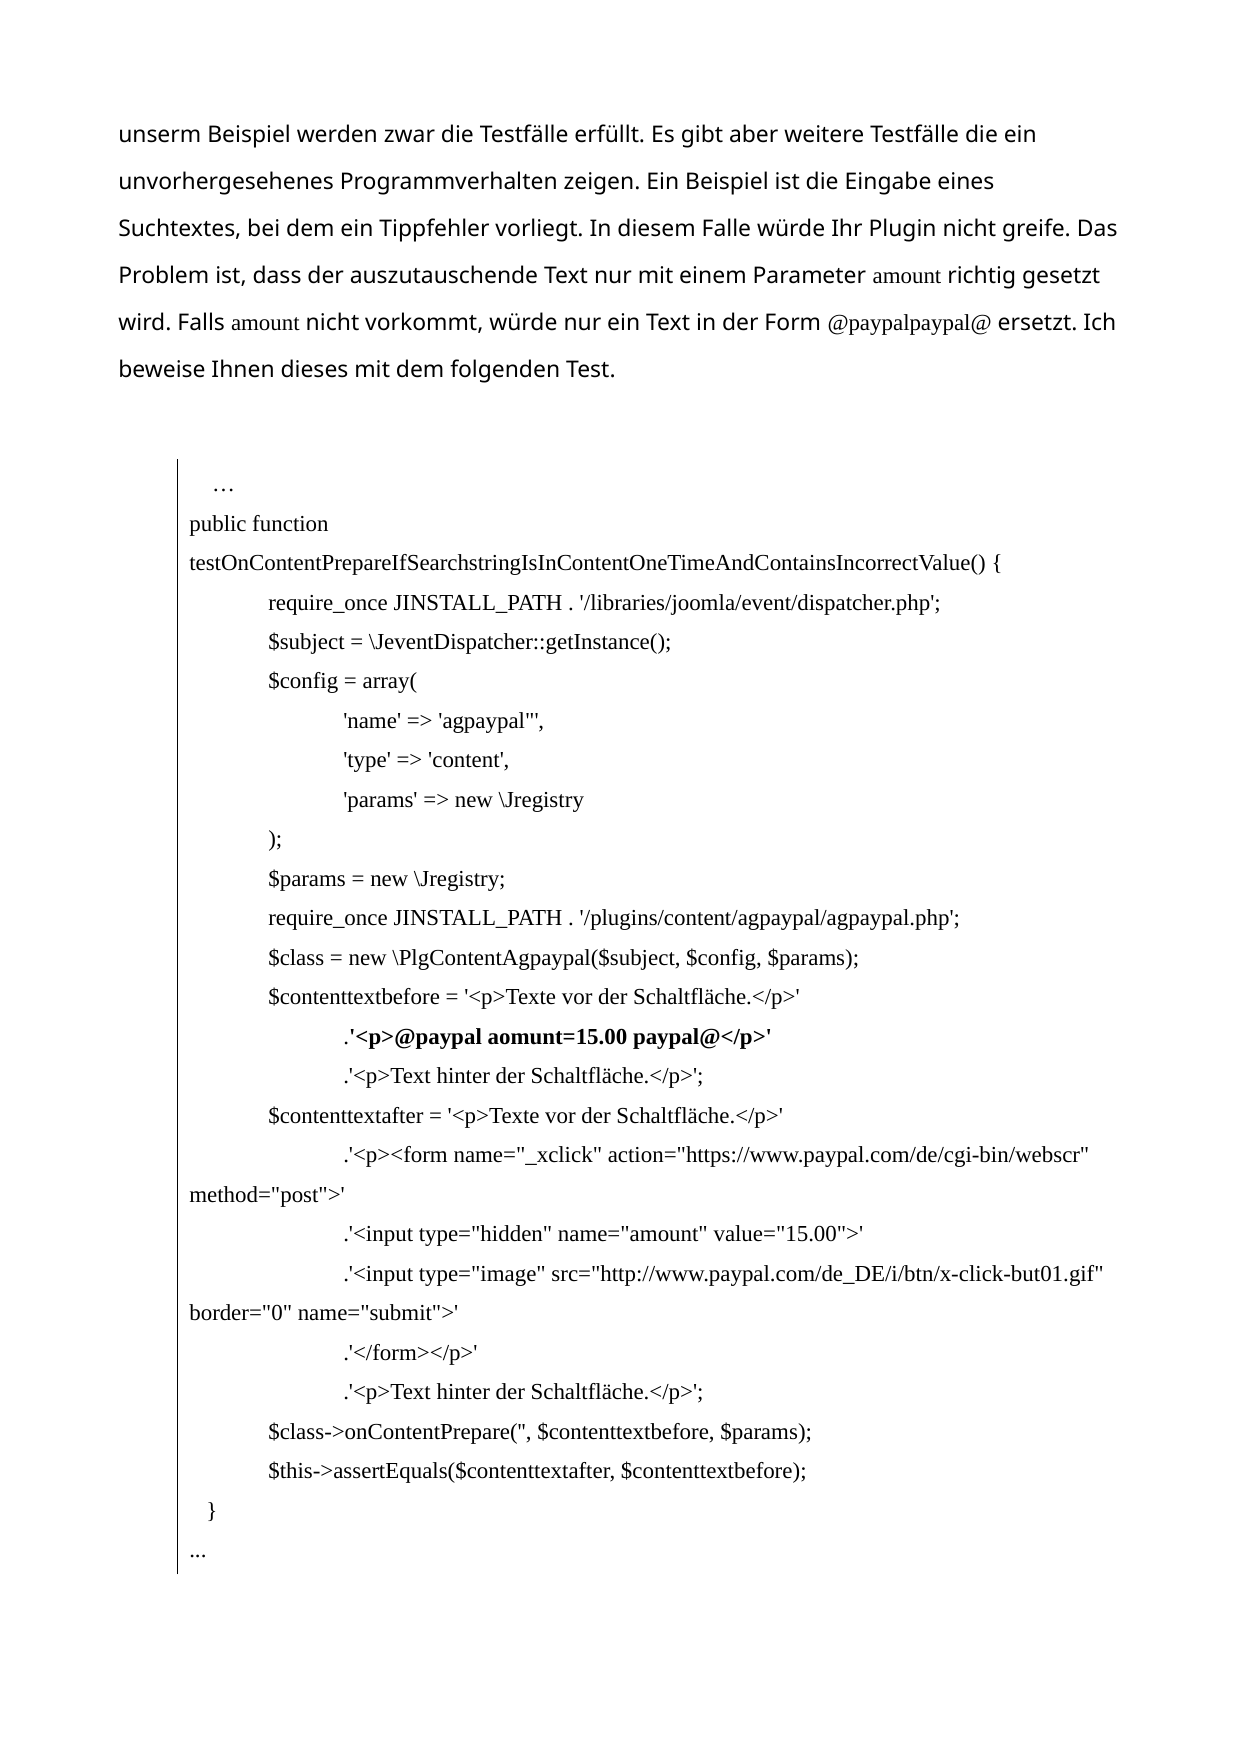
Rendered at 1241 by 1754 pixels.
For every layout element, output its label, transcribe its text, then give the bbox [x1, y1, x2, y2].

text … public function testOnContentPrepareIfSearchstringIsInContentOneTimeAndContainsIncorrectValue() { require_once JINSTALL_PATH . '/libraries/joomla/event/dispatcher.php'; $subject = \JeventDispatcher::getInstance(); $config = array( 'name' => 'agpaypal"', 'type' => 'content', 'params' => new \Jregistry ); $params = new \Jregistry; require_once JINSTALL_PATH . '/plugins/content/agpaypal/agpaypal.php'; $class = new \PlgContentAgpaypal($subject, $config, $params); $contenttextbefore = '<p>Texte vor der Schaltfläche.</p>' .'<p>@paypal aomunt=15.00 paypal@</p>' .'<p>Text hinter der Schaltfläche.</p>'; $contenttextafter = '<p>Texte vor der Schaltfläche.</p>' .'<p><form name="_xclick" action="https://www.paypal.com/de/cgi-bin/webscr" method="post">' .'<input type="hidden" name="amount" value="15.00">' .'<input type="image" src="http://www.paypal.com/de_DE/i/btn/x-click-but01.gif" border="0" name="submit">' .'</form></p>' .'<p>Text hinter der Schaltfläche.</p>'; $class->onContentPrepare('', $contenttextbefore, $params); $this->assertEquals($contenttextafter, $contenttextbefore); } ... [177, 458, 1122, 1574]
text unserm Beispiel werden zwar die Testfälle erfüllt. Es gibt aber weitere Testfälle die ein unvorhergesehenes Programmverhalten zeigen. Ein Beispiel ist die Eingabe eines Suchtextes, bei dem ein Tippfehler vorliegt. In diesem Falle würde Ihr Plugin nicht greife. Das Problem ist, dass der auszutauschende Text nur mit einem Parameter amount richtig gesetzt wird. Falls amount nicht vorkommt, würde nur ein Text in der Form @paypalpaypal@ ersetzt. Ich beweise Ihnen dieses mit dem folgenden Test. [118, 118, 1122, 384]
